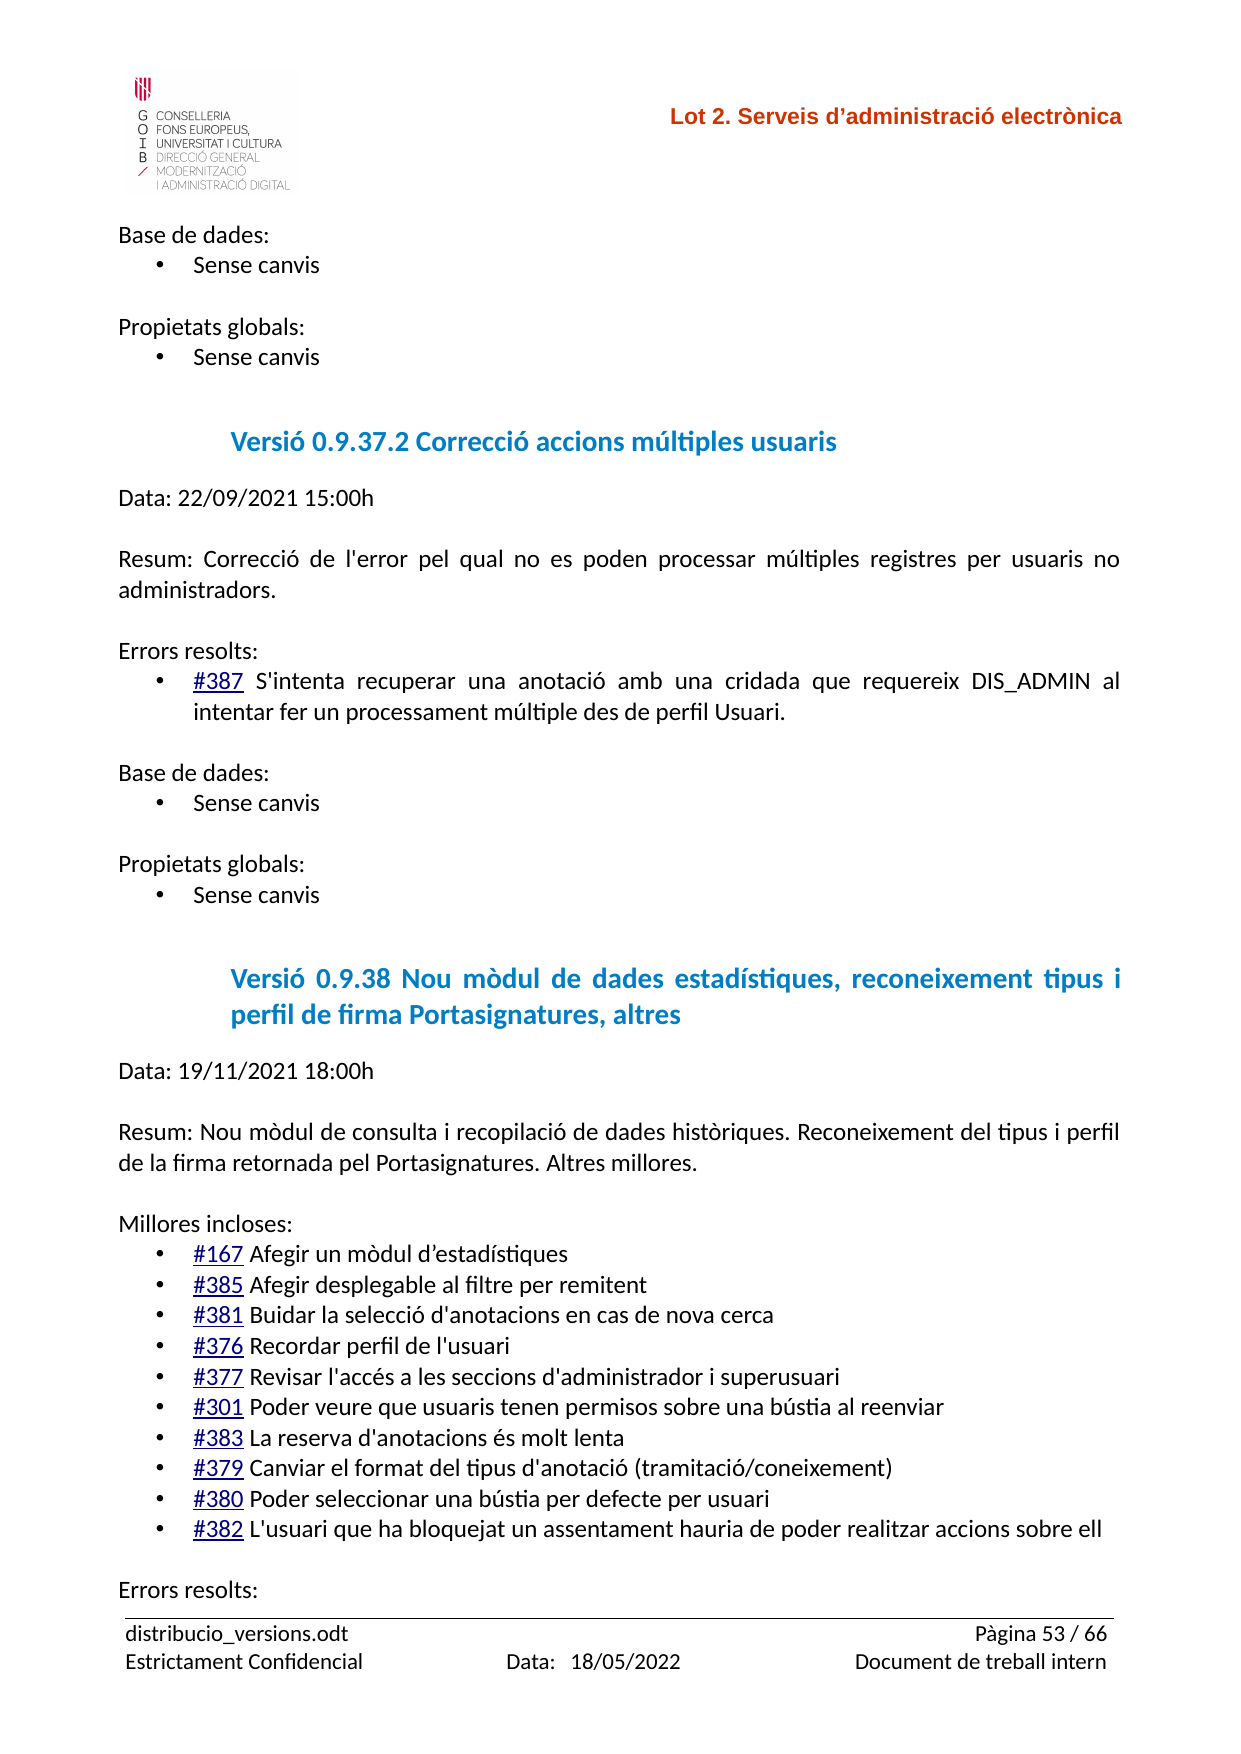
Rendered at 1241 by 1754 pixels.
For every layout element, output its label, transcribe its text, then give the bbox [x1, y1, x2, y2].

list #167 Afegir un mòdul d’estadístiques [156, 1239, 1122, 1269]
list Sense canvis [156, 787, 1122, 818]
text Data: 19/11/2021 18:00h [118, 1056, 1122, 1086]
text Base de dades: [118, 219, 1122, 250]
list #382 L'usuari que ha bloquejat un assentament hauria de poder realitzar accions sobre ell [156, 1513, 1122, 1544]
text Errors resolts: [118, 635, 1122, 665]
list #380 Poder seleccionar una bústia per defecte per usuari [156, 1483, 1122, 1513]
list #301 Poder veure que usuaris tenen permisos sobre una bústia al reenviar [156, 1391, 1122, 1422]
list #377 Revisar l'accés a les seccions d'administrador i superusuari [156, 1361, 1122, 1391]
list #387 S'intenta recuperar una anotació amb una cridada que requereix DIS_ADMIN al intentar fer un processament múltiple des de perfil Usuari. [156, 665, 1122, 726]
list #376 Recordar perfil de l'usuari [156, 1330, 1122, 1361]
subtitle Versió 0.9.37.2 Correcció accions múltiples usuaris [153, 423, 1122, 458]
text Resum: Correcció de l'error pel qual no es poden processar múltiples registres per usuaris no administradors. [118, 543, 1122, 604]
picture [126, 70, 299, 197]
list #379 Canviar el format del tipus d'anotació (tramitació/coneixement) [156, 1452, 1122, 1483]
list Sense canvis [156, 879, 1122, 909]
list #381 Buidar la selecció d'anotacions en cas de nova cerca [156, 1300, 1122, 1330]
text Data: 22/09/2021 15:00h [118, 482, 1122, 513]
text Errors resolts: [118, 1574, 1122, 1605]
subtitle Versió 0.9.38 Nou mòdul de dades estadístiques, reconeixement tipus i perfil de firma Portasignatures, altres [153, 961, 1122, 1032]
list #383 La reserva d'anotacions és molt lenta [156, 1422, 1122, 1452]
list #385 Afegir desplegable al filtre per remitent [156, 1269, 1122, 1300]
text Millores incloses: [118, 1208, 1122, 1239]
list Sense canvis [156, 250, 1122, 280]
list Sense canvis [156, 341, 1122, 372]
text Propietats globals: [118, 311, 1122, 341]
text Base de dades: [118, 757, 1122, 787]
text Resum: Nou mòdul de consulta i recopilació de dades històriques. Reconeixement del tipus i perfil de la firma retornada pel Portasignatures. Altres millores. [118, 1117, 1122, 1178]
text Propietats globals: [118, 848, 1122, 879]
